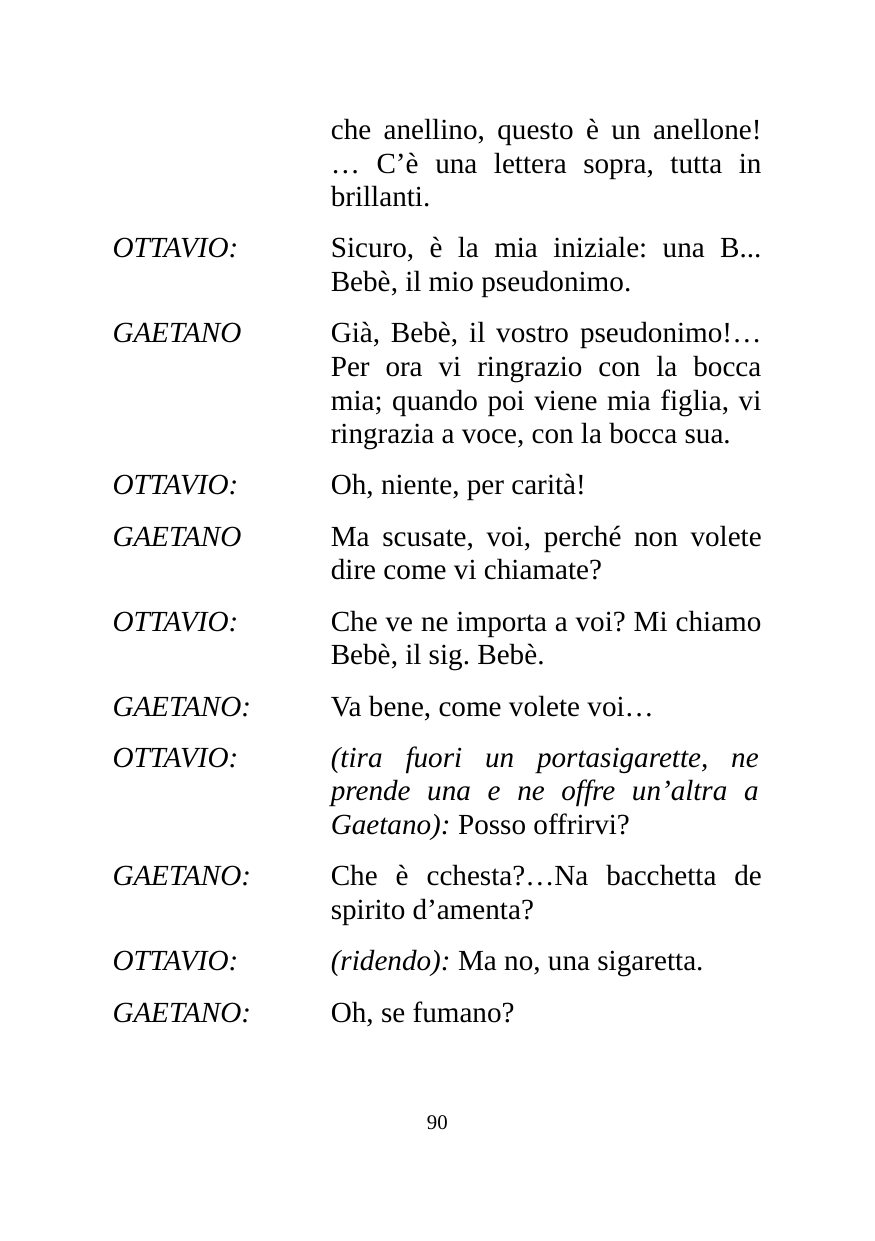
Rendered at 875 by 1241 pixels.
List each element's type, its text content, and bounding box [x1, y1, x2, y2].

table_cell Sicuro, è la mia iniziale: una B... Bebè, il mio pseudonimo. [325, 225, 768, 309]
table_cell OTTAVIO: [106, 225, 325, 309]
table_cell Oh, se fumano? [325, 989, 768, 1040]
table_cell Va bene, come volete voi… [325, 683, 768, 734]
table_cell che anellino, questo è un anellone!… C’è una lettera sopra, tutta in brillanti. [325, 106, 768, 225]
table_cell OTTAVIO: [106, 938, 325, 989]
table_cell GAETANO [106, 513, 325, 598]
table_cell (tira fuori un portasigarette, ne prende una e ne offre un’altra a Gaetano): Posso offrirvi? [325, 734, 768, 852]
table_cell GAETANO [106, 310, 325, 462]
table_cell Che ve ne importa a voi? Mi chiamo Bebè, il sig. Bebè. [325, 598, 768, 683]
table_cell OTTAVIO: [106, 598, 325, 683]
table_cell Oh, niente, per carità! [325, 462, 768, 513]
table_cell [106, 106, 325, 225]
table_cell GAETANO: [106, 683, 325, 734]
table_cell OTTAVIO: [106, 462, 325, 513]
table_cell GAETANO: [106, 853, 325, 937]
table_cell OTTAVIO: [106, 734, 325, 852]
table_cell Che è cchesta?…Na bacchetta de spirito d’amenta? [325, 853, 768, 937]
table_cell Ma scusate, voi, perché non volete dire come vi chiamate? [325, 513, 768, 598]
table_cell (ridendo): Ma no, una sigaretta. [325, 938, 768, 989]
table_cell Già, Bebè, il vostro pseudonimo!… Per ora vi ringrazio con la bocca mia; quando poi viene mia figlia, vi ringrazia a voce, con la bocca sua. [325, 310, 768, 462]
table_cell GAETANO: [106, 989, 325, 1040]
